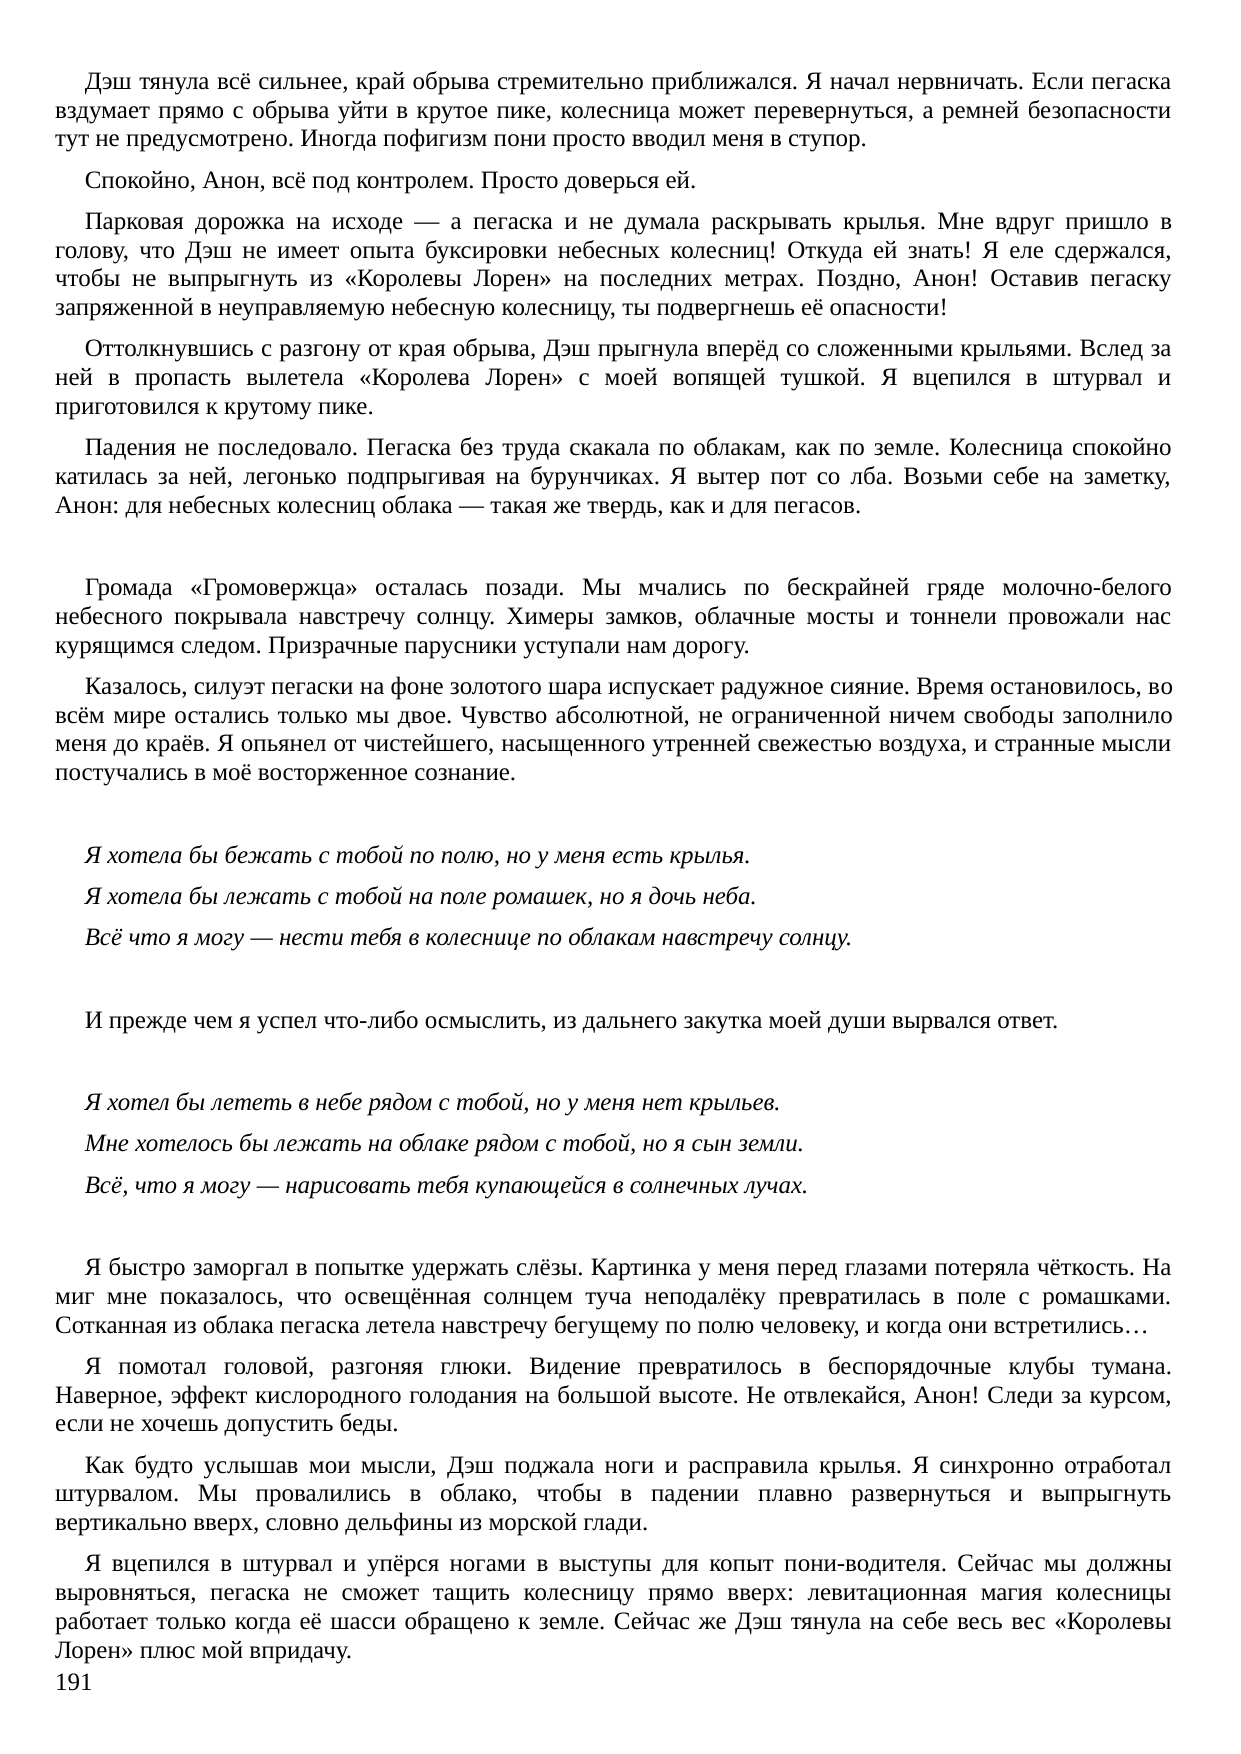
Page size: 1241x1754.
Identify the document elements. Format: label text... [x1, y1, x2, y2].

text Всё что я могу — нести тебя в колеснице по облакам навстречу солнцу. [55, 922, 1173, 951]
text И прежде чем я успел что-либо осмыслить, из дальнего закутка моей души вырвался ответ. [55, 1005, 1173, 1033]
text Падения не последовало. Пегаска без труда скакала по облакам, как по земле. Колесница спокойно катилась за ней, легонько подпрыгивая на бурунчиках. Я вытер пот со лба. Возьми себе на заметку, Анон: для небесных колесниц облака — такая же твердь, как и для пегасов. [55, 432, 1173, 518]
text Я хотела бы лежать с тобой на поле ромашек, но я дочь неба. [55, 881, 1173, 910]
text Дэш тянула всё сильнее, край обрыва стремительно приближался. Я начал нервничать. Если пегаска вздумает прямо с обрыва уйти в крутое пике, колесница может перевернуться, а ремней безопасности тут не предусмотрено. Иногда пофигизм пони просто вводил меня в ступор. [55, 66, 1173, 152]
text Казалось, силуэт пегаски на фоне золотого шара испускает радужное сияние. Время остановилось, во всём мире остались только мы двое. Чувство абсолютной, не ограниченной ничем свободы заполнило меня до краёв. Я опьянел от чистейшего, насыщенного утренней свежестью воздуха, и странные мысли постучались в моё восторженное сознание. [55, 671, 1173, 786]
text Я хотела бы бежать с тобой по полю, но у меня есть крылья. [55, 840, 1173, 868]
text Я хотел бы лететь в небе рядом с тобой, но у меня нет крыльев. [55, 1087, 1173, 1116]
text Оттолкнувшись с разгону от края обрыва, Дэш прыгнула вперёд со сложенными крыльями. Вслед за ней в пропасть вылетела «Королева Лорен» с моей вопящей тушкой. Я вцепился в штурвал и приготовился к крутому пике. [55, 333, 1173, 420]
text Громада «Громовержца» осталась позади. Мы мчались по бескрайней гряде молочно-белого небесного покрывала навстречу солнцу. Химеры замков, облачные мосты и тоннели провожали нас курящимся следом. Призрачные парусники уступали нам дорогу. [55, 572, 1173, 658]
text Я помотал головой, разгоняя глюки. Видение превратилось в беспорядочные клубы тумана. Наверное, эффект кислородного голодания на большой высоте. Не отвлекайся, Анон! Следи за курсом, если не хочешь допустить беды. [55, 1351, 1173, 1437]
text Спокойно, Анон, всё под контролем. Просто доверься ей. [55, 165, 1173, 193]
text Всё, что я могу — нарисовать тебя купающейся в солнечных лучах. [55, 1170, 1173, 1198]
text Парковая дорожка на исходе — а пегаска и не думала раскрывать крылья. Мне вдруг пришло в голову, что Дэш не имеет опыта буксировки небесных колесниц! Откуда ей знать! Я еле сдержался, чтобы не выпрыгнуть из «Королевы Лорен» на последних метрах. Поздно, Анон! Оставив пегаску запряженной в неуправляемую небесную колесницу, ты подвергнешь её опасности! [55, 206, 1173, 321]
text Как будто услышав мои мысли, Дэш поджала ноги и расправила крылья. Я синхронно отработал штурвалом. Мы провалились в облако, чтобы в падении плавно развернуться и выпрыгнуть вертикально вверх, словно дельфины из морской глади. [55, 1450, 1173, 1536]
text Я вцепился в штурвал и упёрся ногами в выступы для копыт пони-водителя. Сейчас мы должны выровняться, пегаска не сможет тащить колесницу прямо вверх: левитационная магия колесницы работает только когда её шасси обращено к земле. Сейчас же Дэш тянула на себе весь вес «Королевы Лорен» плюс мой впридачу. [55, 1548, 1173, 1663]
text Я быстро заморгал в попытке удержать слёзы. Картинка у меня перед глазами потеряла чёткость. На миг мне показалось, что освещённая солнцем туча неподалёку превратилась в поле с ромашками. Сотканная из облака пегаска летела навстречу бегущему по полю человеку, и когда они встретились… [55, 1252, 1173, 1338]
text Мне хотелось бы лежать на облаке рядом с тобой, но я сын земли. [55, 1128, 1173, 1157]
